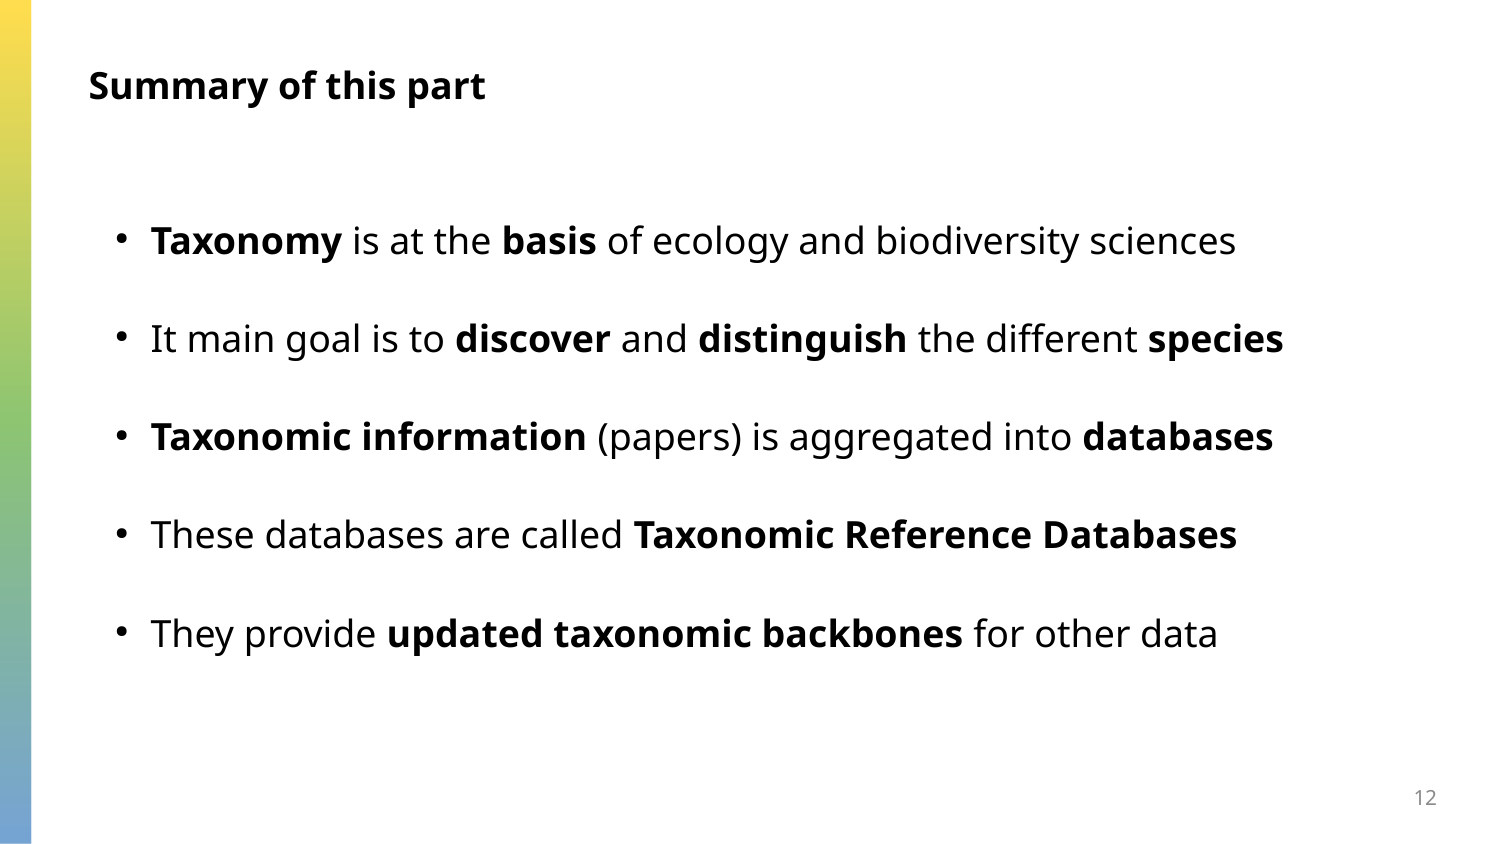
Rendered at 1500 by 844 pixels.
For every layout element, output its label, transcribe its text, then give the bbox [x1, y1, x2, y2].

list Summary of this part [88, 61, 1442, 157]
picture [0, 0, 1500, 844]
text_box Taxonomy is at the basis of ecology and biodiversity sciences It main goal is to discover and distinguish the different species Taxonomic information (papers) is aggregated into databases These databases are called Taxonomic Reference Databases They provide updated taxonomic backbones for other data [100, 206, 1447, 638]
